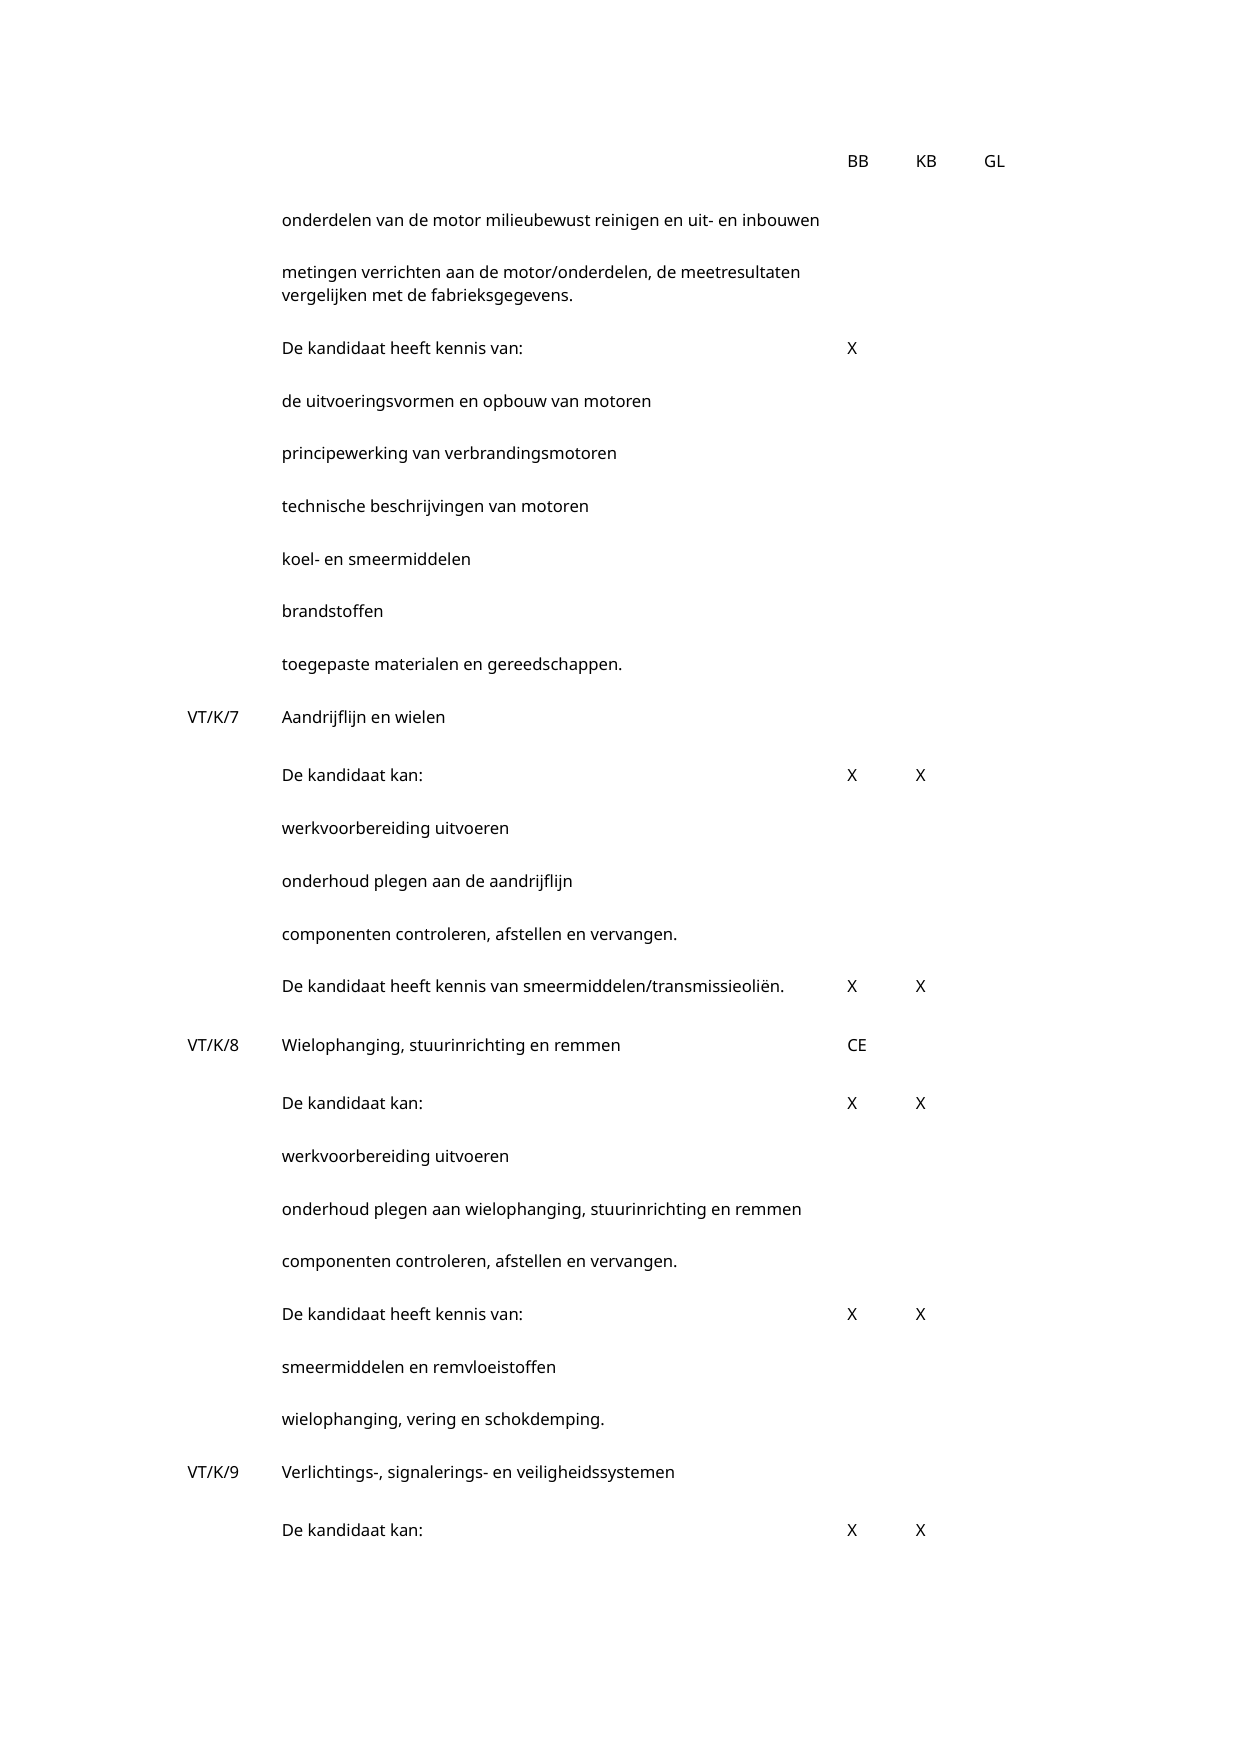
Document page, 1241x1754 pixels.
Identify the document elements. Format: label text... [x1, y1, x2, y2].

table_cell X [916, 1092, 984, 1302]
table_cell [916, 1033, 984, 1092]
table_cell X [916, 1519, 984, 1577]
table_cell [847, 1461, 916, 1519]
table_cell [188, 975, 282, 1033]
table_cell [188, 764, 282, 975]
table_cell VT/K/8 [188, 1033, 282, 1092]
table_cell De kandidaat kan: [282, 1519, 847, 1577]
table_header [188, 150, 282, 208]
table_cell [916, 706, 984, 764]
table_cell [188, 337, 282, 706]
table_cell [188, 1092, 282, 1302]
table_cell [916, 209, 984, 337]
table_cell [847, 706, 916, 764]
table_cell CE [847, 1033, 916, 1092]
table_cell De kandidaat kan: werkvoorbereiding uitvoeren onderhoud plegen aan wielophanging, stuurinrichting en remmen componenten controleren, afstellen en vervangen. [282, 1092, 847, 1302]
table_cell [984, 1303, 1053, 1461]
table_cell [847, 209, 916, 337]
table_cell X [847, 1092, 916, 1302]
table_cell [984, 209, 1053, 337]
table_cell Wielophanging, stuurinrichting en remmen [282, 1033, 847, 1092]
table_cell [916, 337, 984, 706]
table_cell De kandidaat heeft kennis van: smeermiddelen en remvloeistoffen wielophanging, vering en schokdemping. [282, 1303, 847, 1461]
table_header GL [984, 150, 1053, 208]
table_cell [984, 1033, 1053, 1092]
table_cell [984, 706, 1053, 764]
table_cell VT/K/7 [188, 706, 282, 764]
table_cell [984, 764, 1053, 975]
table_cell X [916, 975, 984, 1033]
table_cell [188, 1519, 282, 1577]
table_cell X [847, 1303, 916, 1461]
table_cell De kandidaat heeft kennis van smeermiddelen/transmissieoliën. [282, 975, 847, 1033]
table_cell VT/K/9 [188, 1461, 282, 1519]
table_header KB [916, 150, 984, 208]
table_cell [188, 209, 282, 337]
table_cell X [916, 764, 984, 975]
table_cell X [847, 975, 916, 1033]
table_cell Verlichtings-, signalerings- en veiligheidssystemen [282, 1461, 847, 1519]
table_cell [984, 1519, 1053, 1577]
table_cell onderdelen van de motor milieubewust reinigen en uit- en inbouwen metingen verrichten aan de motor/onderdelen, de meetresultaten vergelijken met de fabrieksgegevens. [282, 209, 847, 337]
table_cell X [847, 764, 916, 975]
table_cell [188, 1303, 282, 1461]
table_cell De kandidaat heeft kennis van: de uitvoeringsvormen en opbouw van motoren principewerking van verbrandingsmotoren technische beschrijvingen van motoren koel- en smeermiddelen brandstoffen toegepaste materialen en gereedschappen. [282, 337, 847, 706]
table_cell [916, 1461, 984, 1519]
table_cell [984, 1461, 1053, 1519]
table_cell X [847, 1519, 916, 1577]
table_cell [984, 1092, 1053, 1302]
table_cell X [916, 1303, 984, 1461]
table_cell X [847, 337, 916, 706]
table_header BB [847, 150, 916, 208]
table_cell [984, 975, 1053, 1033]
table_cell [984, 337, 1053, 706]
table_cell Aandrijflijn en wielen [282, 706, 847, 764]
table_cell De kandidaat kan: werkvoorbereiding uitvoeren onderhoud plegen aan de aandrijflijn componenten controleren, afstellen en vervangen. [282, 764, 847, 975]
table_header [282, 150, 847, 208]
